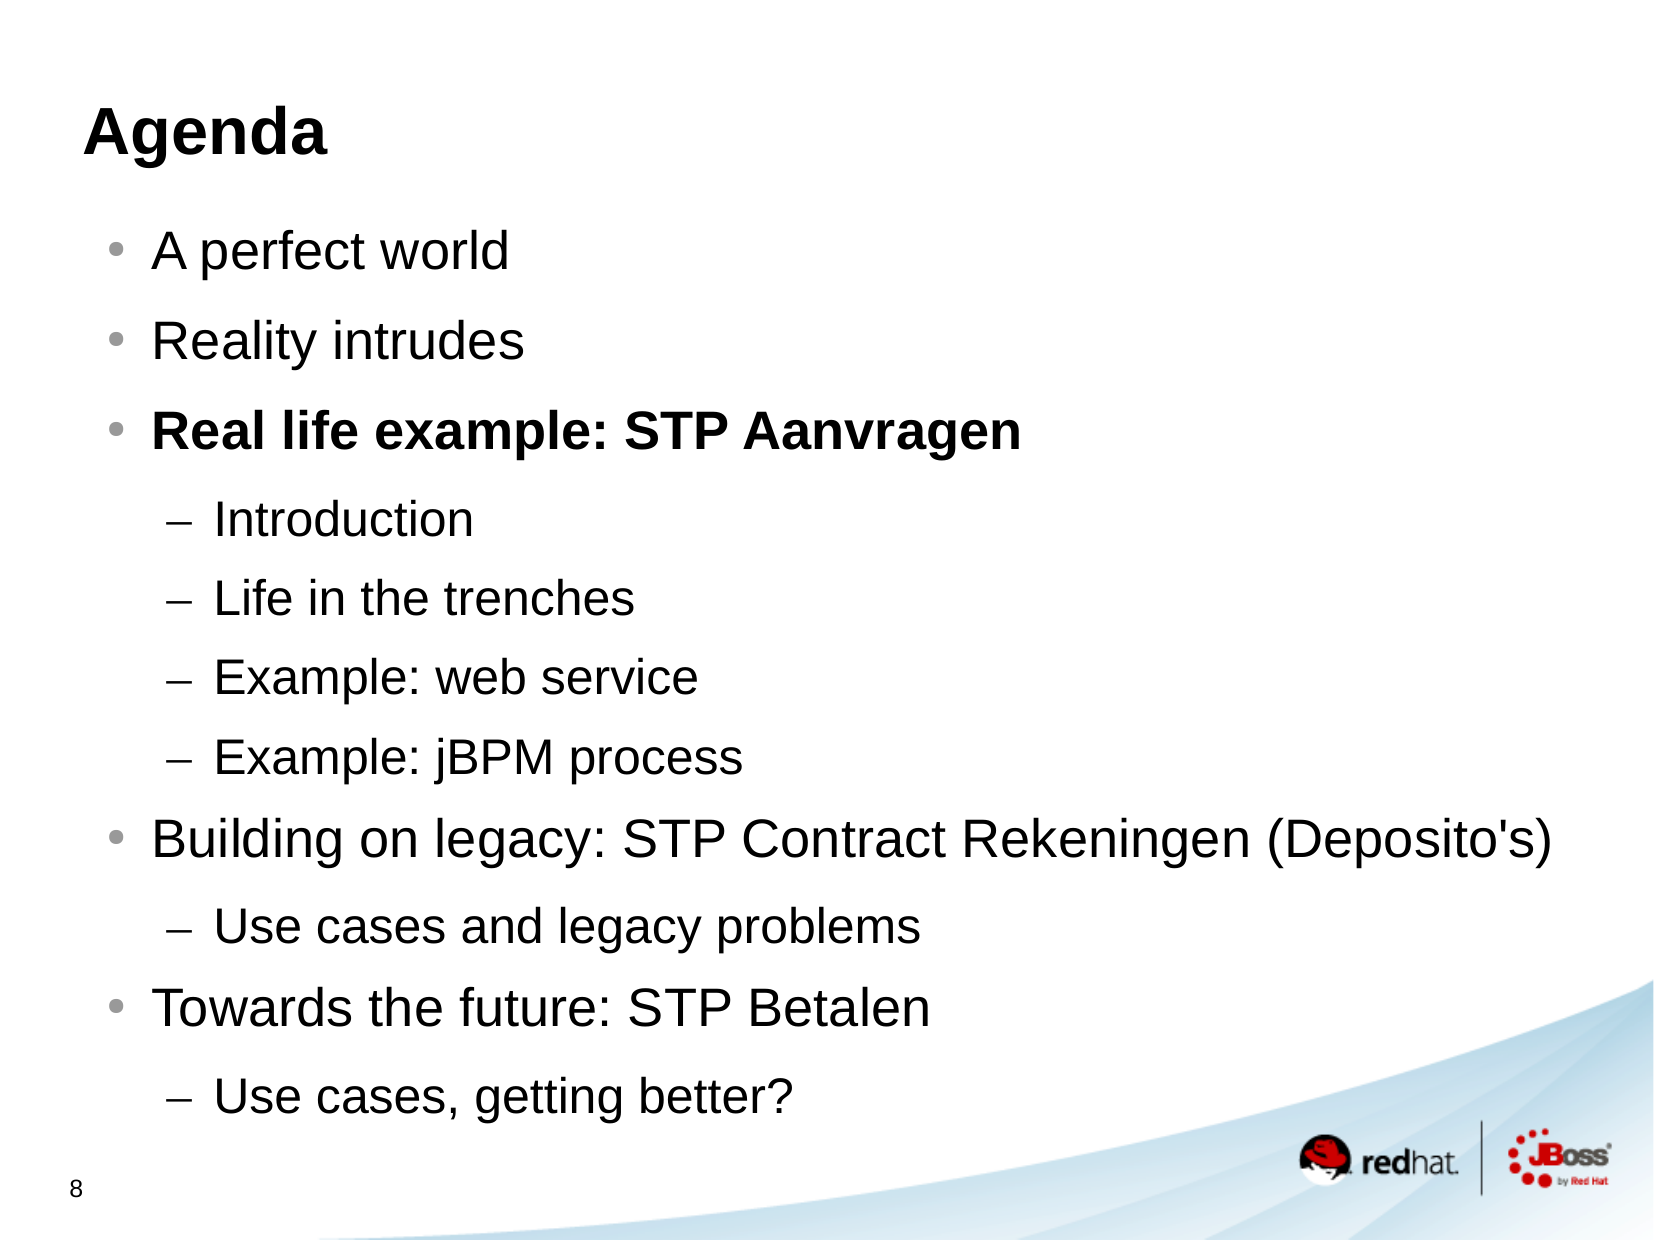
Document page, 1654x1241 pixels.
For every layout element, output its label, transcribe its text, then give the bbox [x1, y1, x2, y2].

list A perfect world Reality intrudes Real life example: STP Aanvragen Introduction Life in the trenches Example: web service Example: jBPM process Building on legacy: STP Contract Rekeningen (Deposito's) Use cases and legacy problems Towards the future: STP Betalen Use cases, getting better? [91, 126, 1611, 1100]
picture [0, 0, 1654, 1240]
title Agenda [82, 37, 1571, 226]
